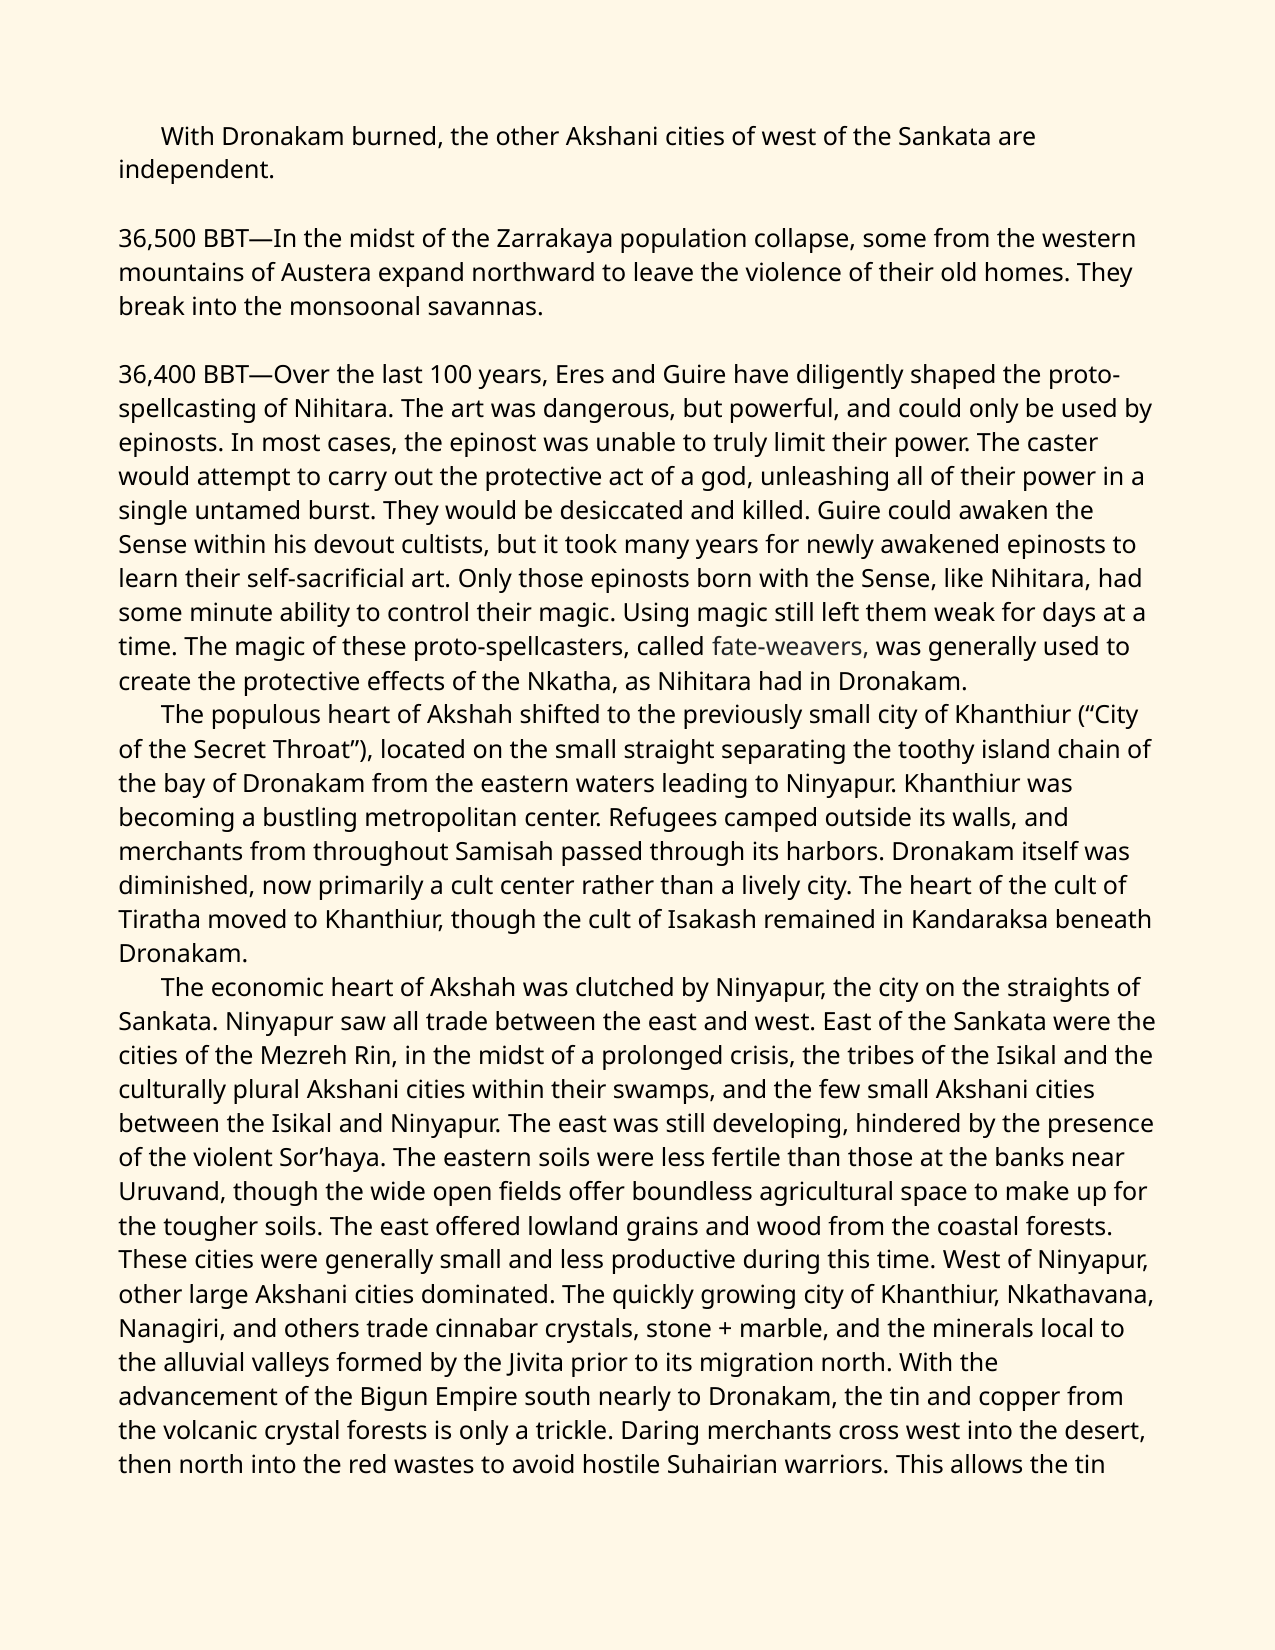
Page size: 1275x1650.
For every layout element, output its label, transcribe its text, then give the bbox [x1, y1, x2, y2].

text With Dronakam burned, the other Akshani cities of west of the Sankata are independent. [118, 118, 1157, 186]
text The populous heart of Akshah shifted to the previously small city of Khanthiur (“City of the Secret Throat”), located on the small straight separating the toothy island chain of the bay of Dronakam from the eastern waters leading to Ninyapur. Khanthiur was becoming a bustling metropolitan center. Refugees camped outside its walls, and merchants from throughout Samisah passed through its harbors. Dronakam itself was diminished, now primarily a cult center rather than a lively city. The heart of the cult of Tiratha moved to Khanthiur, though the cult of Isakash remained in Kandaraksa beneath Dronakam. [118, 697, 1157, 970]
text 36,500 BBT—In the midst of the Zarrakaya population collapse, some from the western mountains of Austera expand northward to leave the violence of their old homes. They break into the monsoonal savannas. [118, 220, 1157, 322]
text 36,400 BBT—Over the last 100 years, Eres and Guire have diligently shaped the proto-spellcasting of Nihitara. The art was dangerous, but powerful, and could only be used by epinosts. In most cases, the epinost was unable to truly limit their power. The caster would attempt to carry out the protective act of a god, unleashing all of their power in a single untamed burst. They would be desiccated and killed. Guire could awaken the Sense within his devout cultists, but it took many years for newly awakened epinosts to learn their self-sacrificial art. Only those epinosts born with the Sense, like Nihitara, had some minute ability to control their magic. Using magic still left them weak for days at a time. The magic of these proto-spellcasters, called fate-weavers, was generally used to create the protective effects of the Nkatha, as Nihitara had in Dronakam. [118, 357, 1157, 697]
text The economic heart of Akshah was clutched by Ninyapur, the city on the straights of Sankata. Ninyapur saw all trade between the east and west. East of the Sankata were the cities of the Mezreh Rin, in the midst of a prolonged crisis, the tribes of the Isikal and the culturally plural Akshani cities within their swamps, and the few small Akshani cities between the Isikal and Ninyapur. The east was still developing, hindered by the presence of the violent Sor’haya. The eastern soils were less fertile than those at the banks near Uruvand, though the wide open fields offer boundless agricultural space to make up for the tougher soils. The east offered lowland grains and wood from the coastal forests. These cities were generally small and less productive during this time. West of Ninyapur, other large Akshani cities dominated. The quickly growing city of Khanthiur, Nkathavana, Nanagiri, and others trade cinnabar crystals, stone + marble, and the minerals local to the alluvial valleys formed by the Jivita prior to its migration north. With the advancement of the Bigun Empire south nearly to Dronakam, the tin and copper from the volcanic crystal forests is only a trickle. Daring merchants cross west into the desert, then north into the red wastes to avoid hostile Suhairian warriors. This allows the tin [118, 970, 1157, 1481]
